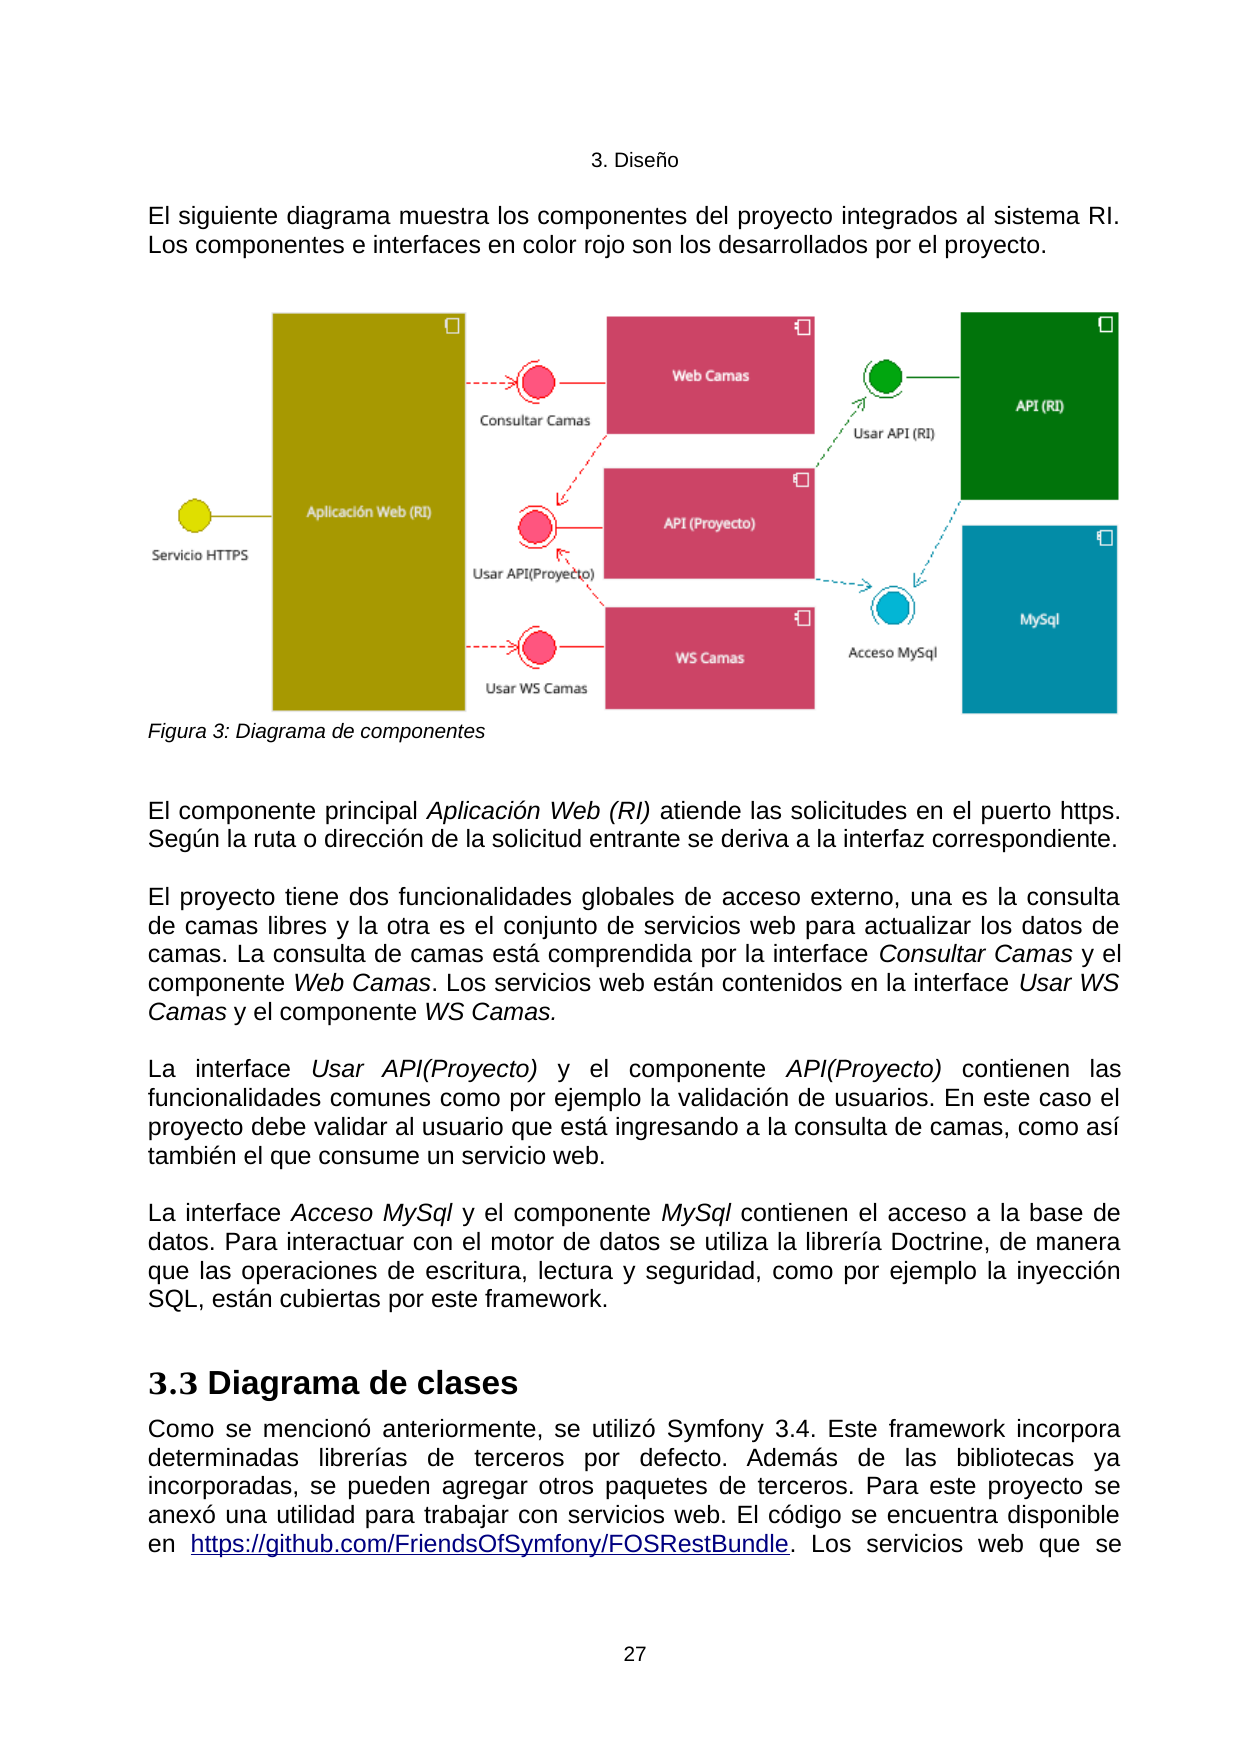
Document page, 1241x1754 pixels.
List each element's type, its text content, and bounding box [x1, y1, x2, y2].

subtitle 3.3 Diagrama de clases [148, 1363, 1122, 1401]
text Figura 3: Diagrama de componentes [148, 715, 1122, 743]
picture [147, 311, 1123, 715]
text La interface Usar API(Proyecto) y el componente API(Proyecto) contienen las funcionalidades comunes como por ejemplo la validación de usuarios. En este caso el proyecto debe validar al usuario que está ingresando a la consulta de camas, como así también el que consume un servicio web. [148, 1054, 1122, 1169]
text Como se mencionó anteriormente, se utilizó Symfony 3.4. Este framework incorpora determinadas librerías de terceros por defecto. Además de las bibliotecas ya incorporadas, se pueden agregar otros paquetes de terceros. Para este proyecto se anexó una utilidad para trabajar con servicios web. El código se encuentra disponible en https://github.com/FriendsOfSymfony/FOSRestBundle. Los servicios web que se [148, 1414, 1122, 1557]
text El siguiente diagrama muestra los componentes del proyecto integrados al sistema RI. Los componentes e interfaces en color rojo son los desarrollados por el proyecto. [148, 201, 1122, 258]
text La interface Acceso MySql y el componente MySql contienen el acceso a la base de datos. Para interactuar con el motor de datos se utiliza la librería Doctrine, de manera que las operaciones de escritura, lectura y seguridad, como por ejemplo la inyección SQL, están cubiertas por este framework. [148, 1198, 1122, 1313]
text El componente principal Aplicación Web (RI) atiende las solicitudes en el puerto https. Según la ruta o dirección de la solicitud entrante se deriva a la interfaz correspondiente. [148, 796, 1122, 853]
text El proyecto tiene dos funcionalidades globales de acceso externo, una es la consulta de camas libres y la otra es el conjunto de servicios web para actualizar los datos de camas. La consulta de camas está comprendida por la interface Consultar Camas y el componente Web Camas. Los servicios web están contenidos en la interface Usar WS Camas y el componente WS Camas. [148, 882, 1122, 1026]
